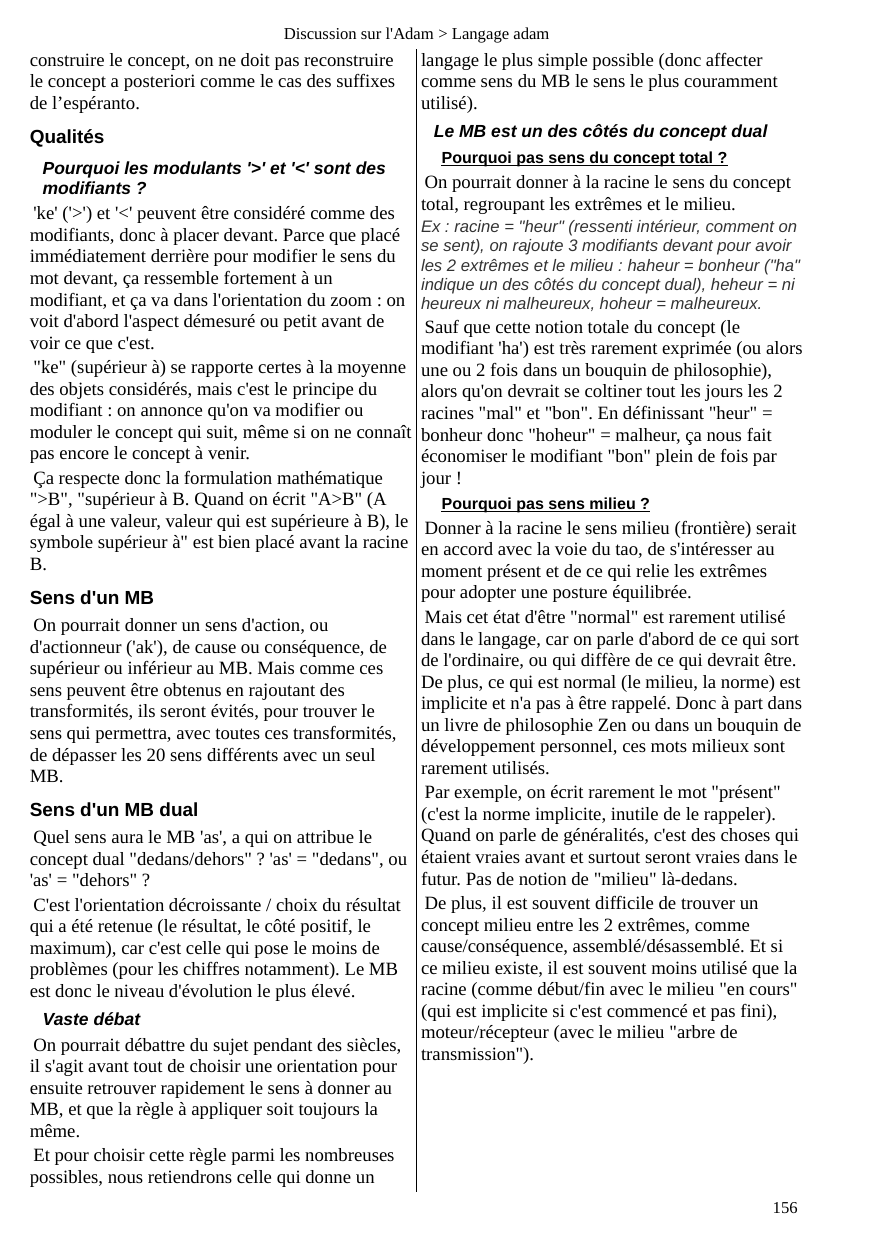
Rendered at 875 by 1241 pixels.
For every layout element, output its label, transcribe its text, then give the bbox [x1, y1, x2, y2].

text On pourrait débattre du sujet pendant des siècles, il s'agit avant tout de choisir une orientation pour ensuite retrouver rapidement le sens à donner au MB, et que la règle à appliquer soit toujours la même. [29, 1033, 412, 1141]
text Sauf que cette notion totale du concept (le modifiant 'ha') est très rarement exprimée (ou alors une ou 2 fois dans un bouquin de philosophie), alors qu'on devrait se coltiner tout les jours les 2 racines "mal" et "bon". En définissant "heur" = bonheur donc "hoheur" = malheur, ça nous fait économiser le modifiant "bon" plein de fois par jour ! [421, 316, 803, 488]
text On pourrait donner un sens d'action, ou d'actionneur ('ak'), de cause ou conséquence, de supérieur ou inférieur au MB. Mais comme ces sens peuvent être obtenus en rajoutant des transformités, ils seront évités, pour trouver le sens qui permettra, avec toutes ces transformités, de dépasser les 20 sens différents avec un seul MB. [29, 614, 412, 787]
text C'est l'orientation décroissante / choix du résultat qui a été retenue (le résultat, le côté positif, le maximum), car c'est celle qui pose le moins de problèmes (pour les chiffres notamment). Le MB est donc le niveau d'évolution le plus élevé. [29, 894, 412, 1001]
subtitle Vaste débat [42, 1009, 412, 1029]
subtitle Sens d'un MB [29, 586, 412, 608]
text Et pour choisir cette règle parmi les nombreuses possibles, nous retiendrons celle qui donne un [29, 1144, 412, 1187]
text Ex : racine = "heur" (ressenti intérieur, comment on se sent), on rajoute 3 modifiants devant pour avoir les 2 extrêmes et le milieu : haheur = bonheur ("ha" indique un des côtés du concept dual), heheur = ni heureux ni malheureux, hoheur = malheureux. [421, 217, 803, 313]
text Ça respecte donc la formulation mathématique ">B", "supérieur à B. Quand on écrit "A>B" (A égal à une valeur, valeur qui est supérieure à B), le symbole supérieur à" est bien placé avant la racine B. [29, 467, 412, 574]
subtitle Pourquoi pas sens milieu ? [441, 495, 803, 513]
subtitle Pourquoi pas sens du concept total ? [441, 149, 803, 167]
subtitle Pourquoi les modulants '>' et '<' sont des modifiants ? [42, 158, 412, 198]
text De plus, il est souvent difficile de trouver un concept milieu entre les 2 extrêmes, comme cause/conséquence, assemblé/désassemblé. Et si ce milieu existe, il est souvent moins utilisé que la racine (comme début/fin avec le milieu "en cours" (qui est implicite si c'est commencé et pas fini), moteur/récepteur (avec le milieu "arbre de transmission"). [421, 892, 803, 1064]
text 'ke' ('>') et '<' peuvent être considéré comme des modifiants, donc à placer devant. Parce que placé immédiatement derrière pour modifier le sens du mot devant, ça ressemble fortement à un modifiant, et ça va dans l'orientation du zoom : on voit d'abord l'aspect démesuré ou petit avant de voir ce que c'est. [29, 202, 412, 353]
subtitle Sens d'un MB dual [29, 798, 412, 820]
text "ke" (supérieur à) se rapporte certes à la moyenne des objets considérés, mais c'est le principe du modifiant : on annonce qu'on va modifier ou moduler le concept qui suit, même si on ne connaît pas encore le concept à venir. [29, 356, 412, 464]
text Mais cet état d'être "normal" est rarement utilisé dans le langage, car on parle d'abord de ce qui sort de l'ordinaire, ou qui diffère de ce qui devrait être. De plus, ce qui est normal (le milieu, la norme) est implicite et n'a pas à être rappelé. Donc à part dans un livre de philosophie Zen ou dans un bouquin de développement personnel, ces mots milieux sont rarement utilisés. [421, 606, 803, 778]
subtitle Le MB est un des côtés du concept dual [434, 121, 803, 141]
text construire le concept, on ne doit pas reconstruire le concept a posteriori comme le cas des suffixes de l’espéranto. [29, 49, 412, 113]
text Donner à la racine le sens milieu (frontière) serait en accord avec la voie du tao, de s'intéresser au moment présent et de ce qui relie les extrêmes pour adopter une posture équilibrée. [421, 517, 803, 603]
text On pourrait donner à la racine le sens du concept total, regroupant les extrêmes et le milieu. [421, 171, 803, 214]
text Quel sens aura le MB 'as', a qui on attribue le concept dual "dedans/dehors" ? 'as' = "dedans", ou 'as' = "dehors" ? [29, 826, 412, 891]
text langage le plus simple possible (donc affecter comme sens du MB le sens le plus couramment utilisé). [421, 49, 803, 113]
subtitle Qualités [29, 125, 412, 147]
text Par exemple, on écrit rarement le mot "présent" (c'est la norme implicite, inutile de le rappeler). Quand on parle de généralités, c'est des choses qui étaient vraies avant et surtout seront vraies dans le futur. Pas de notion de "milieu" là-dedans. [421, 781, 803, 889]
